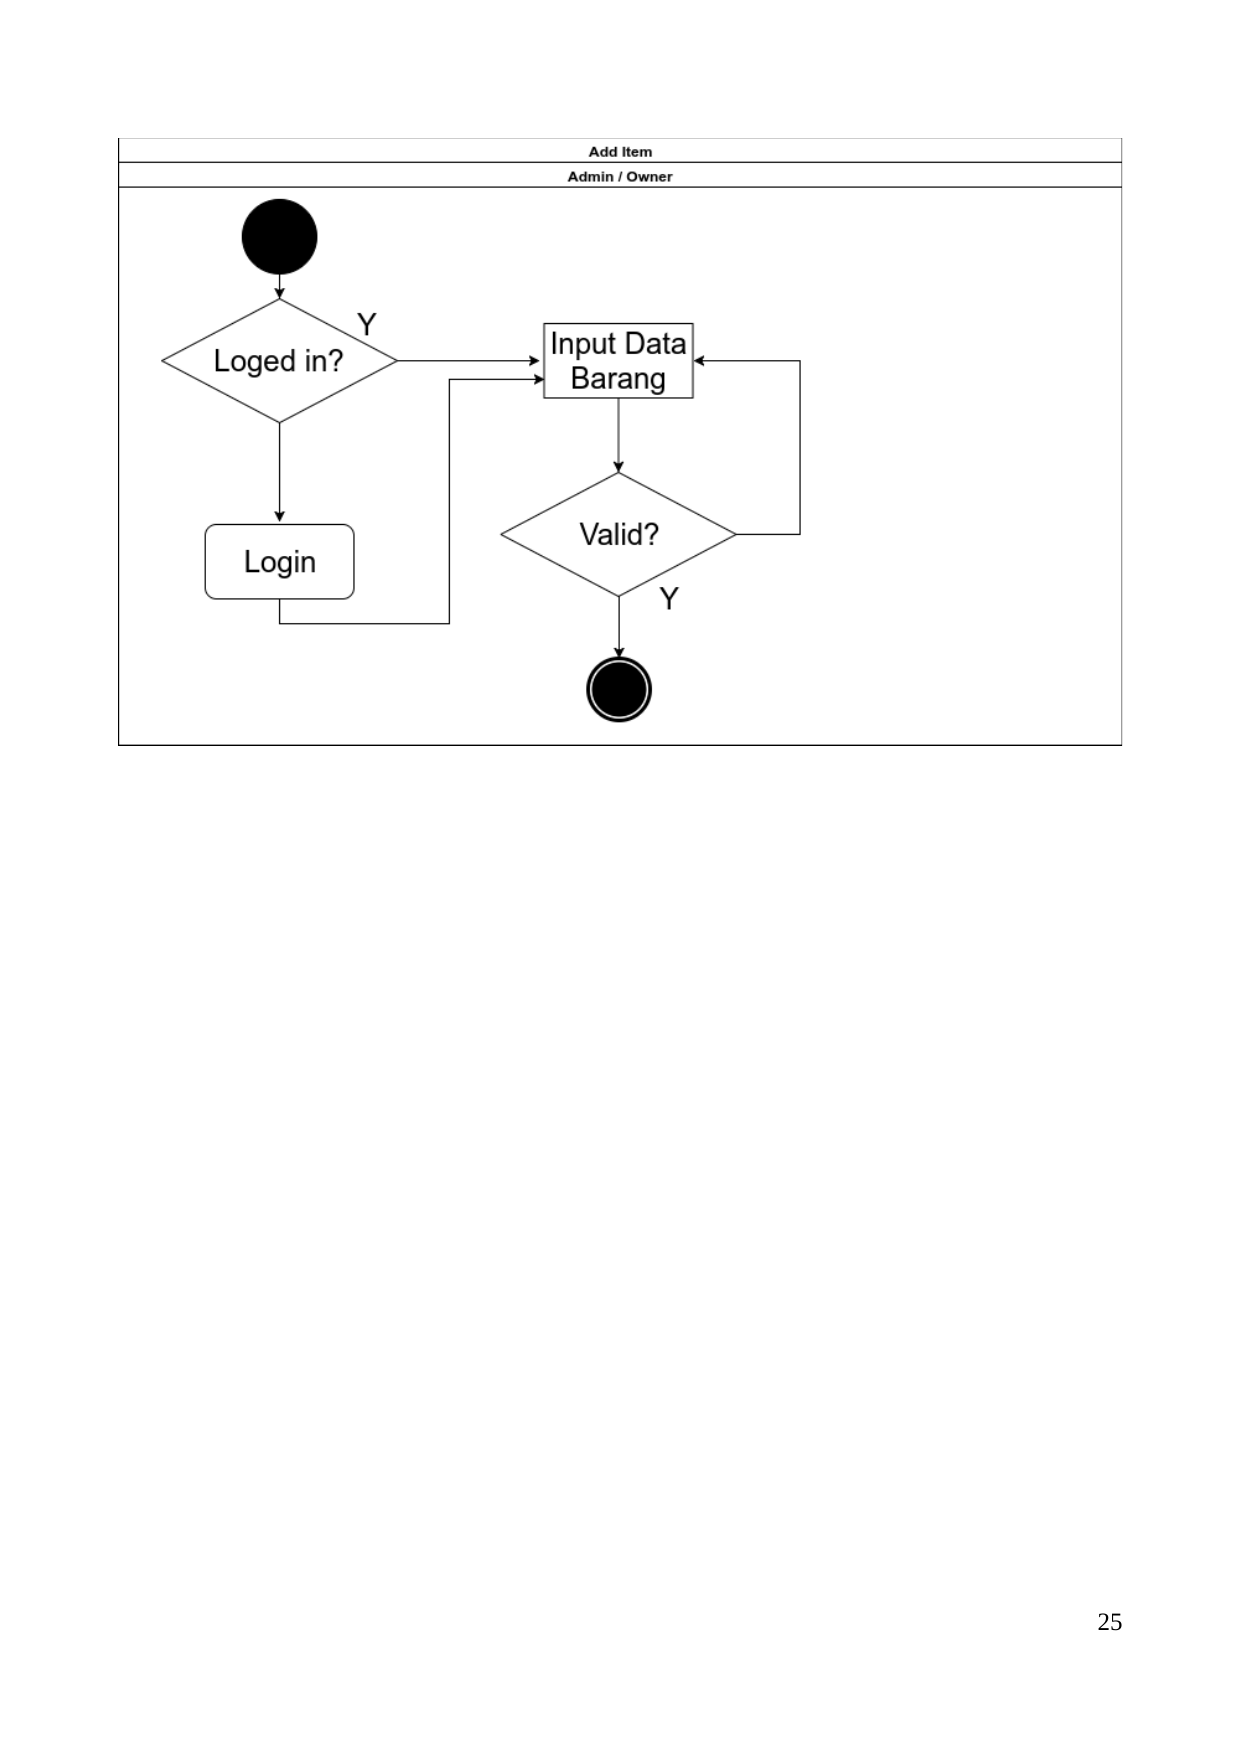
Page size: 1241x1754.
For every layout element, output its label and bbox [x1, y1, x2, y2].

picture [118, 138, 1123, 746]
